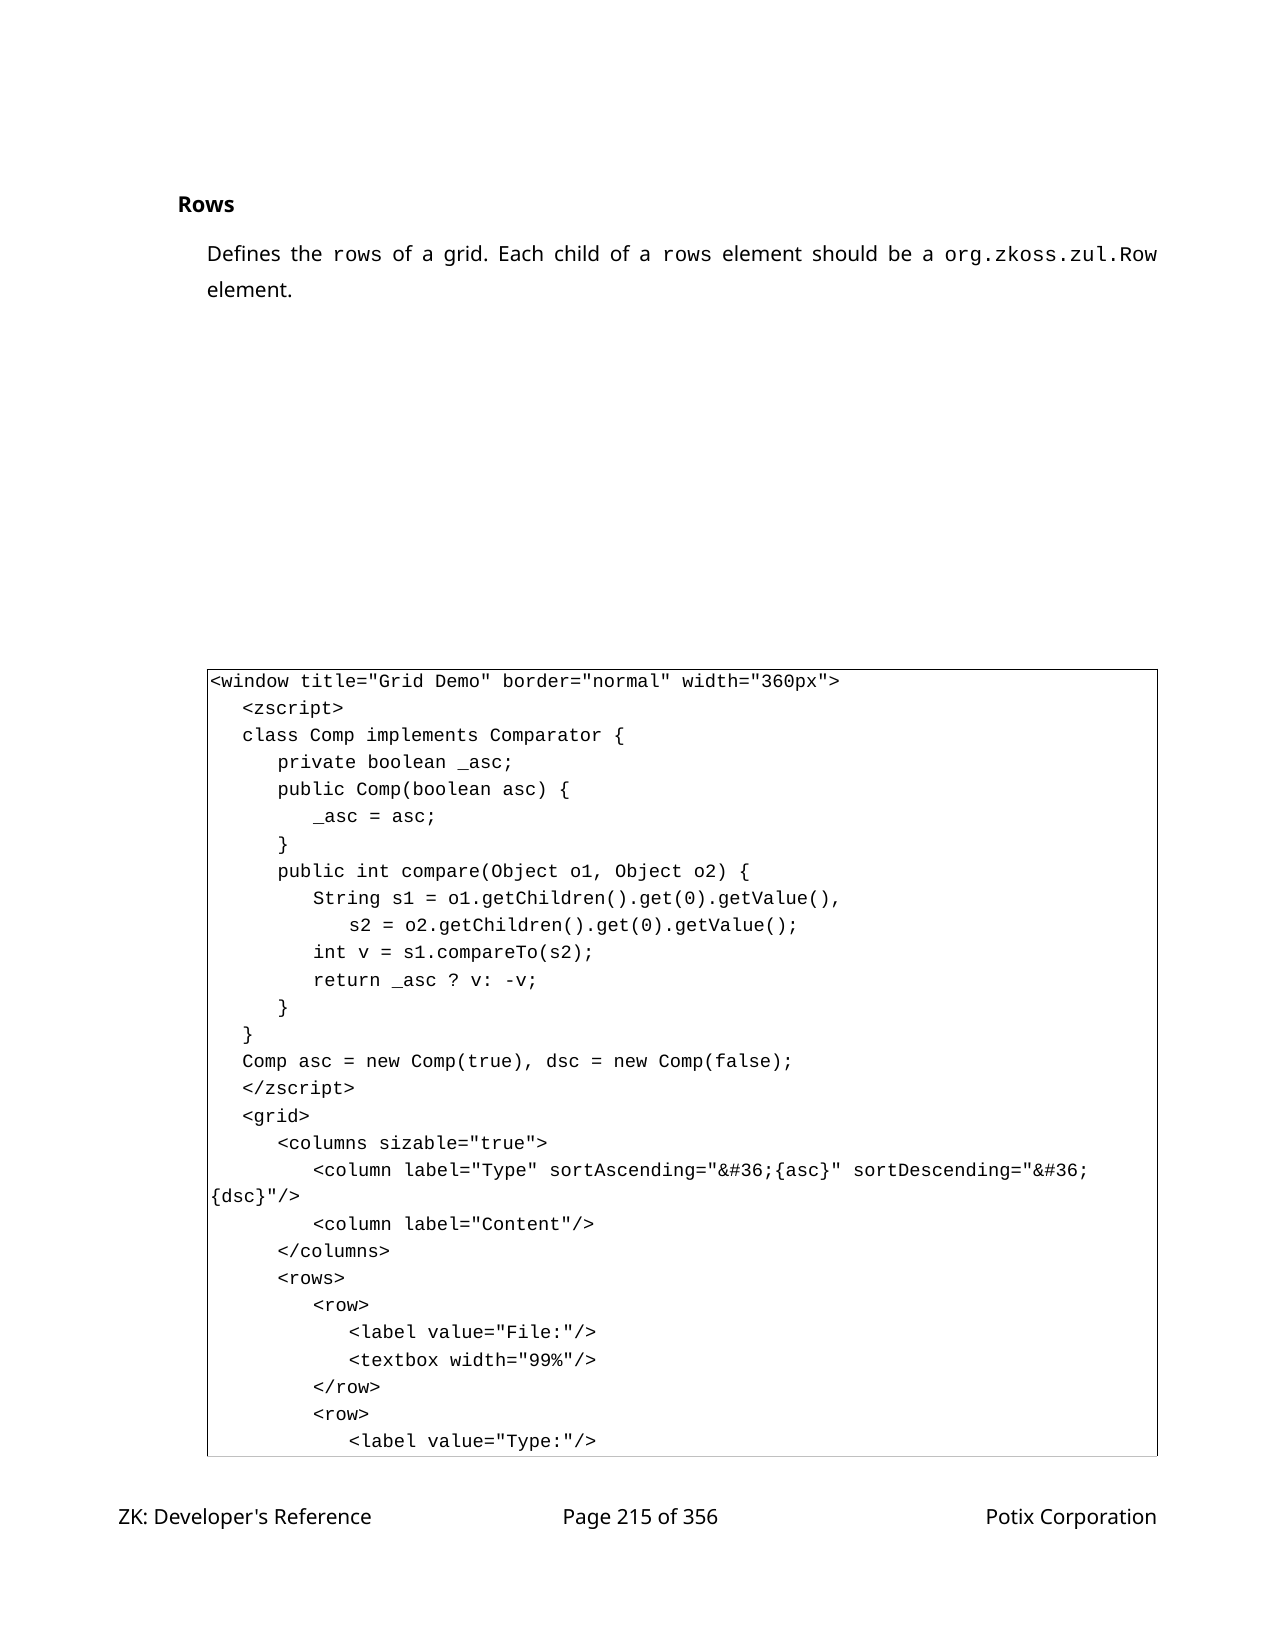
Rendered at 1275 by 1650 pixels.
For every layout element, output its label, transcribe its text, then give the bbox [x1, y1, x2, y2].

text <column label="Content"/> [208, 1212, 1157, 1236]
text <rows> [208, 1266, 1157, 1290]
text Comp asc = new Comp(true), dsc = new Comp(false); [208, 1049, 1157, 1073]
text <columns sizable="true"> [208, 1131, 1157, 1155]
text <grid> [208, 1103, 1157, 1128]
text class Comp implements Comparator { [208, 723, 1157, 747]
text int v = s1.compareTo(s2); [208, 940, 1157, 964]
text return _asc ? v: -v; [208, 967, 1157, 992]
text </columns> [208, 1239, 1157, 1263]
text } [208, 995, 1157, 1019]
text } [208, 832, 1157, 856]
text <label value="Type:"/> [208, 1429, 1157, 1456]
text <column label="Type" sortAscending="&#36;{asc}" sortDescending="&#36;{dsc}"/> [208, 1158, 1157, 1209]
text </zscript> [208, 1076, 1157, 1101]
text public Comp(boolean asc) { [208, 777, 1157, 801]
text <label value="File:"/> [208, 1320, 1157, 1344]
text s2 = o2.getChildren().get(0).getValue(); [208, 913, 1157, 937]
text private boolean _asc; [208, 750, 1157, 774]
text public int compare(Object o1, Object o2) { [208, 859, 1157, 883]
text <zscript> [208, 696, 1157, 720]
text </row> [208, 1375, 1157, 1399]
text _asc = asc; [208, 804, 1157, 829]
text <row> [208, 1402, 1157, 1426]
subtitle Rows [177, 189, 1157, 219]
text Defines the rows of a grid. Each child of a rows element should be a org.zkoss.zul.Row element. [207, 239, 1157, 303]
text } [208, 1022, 1157, 1046]
text <window title="Grid Demo" border="normal" width="360px"> [208, 670, 1157, 693]
text <row> [208, 1293, 1157, 1317]
text <textbox width="99%"/> [208, 1347, 1157, 1372]
text String s1 = o1.getChildren().get(0).getValue(), [208, 886, 1157, 910]
